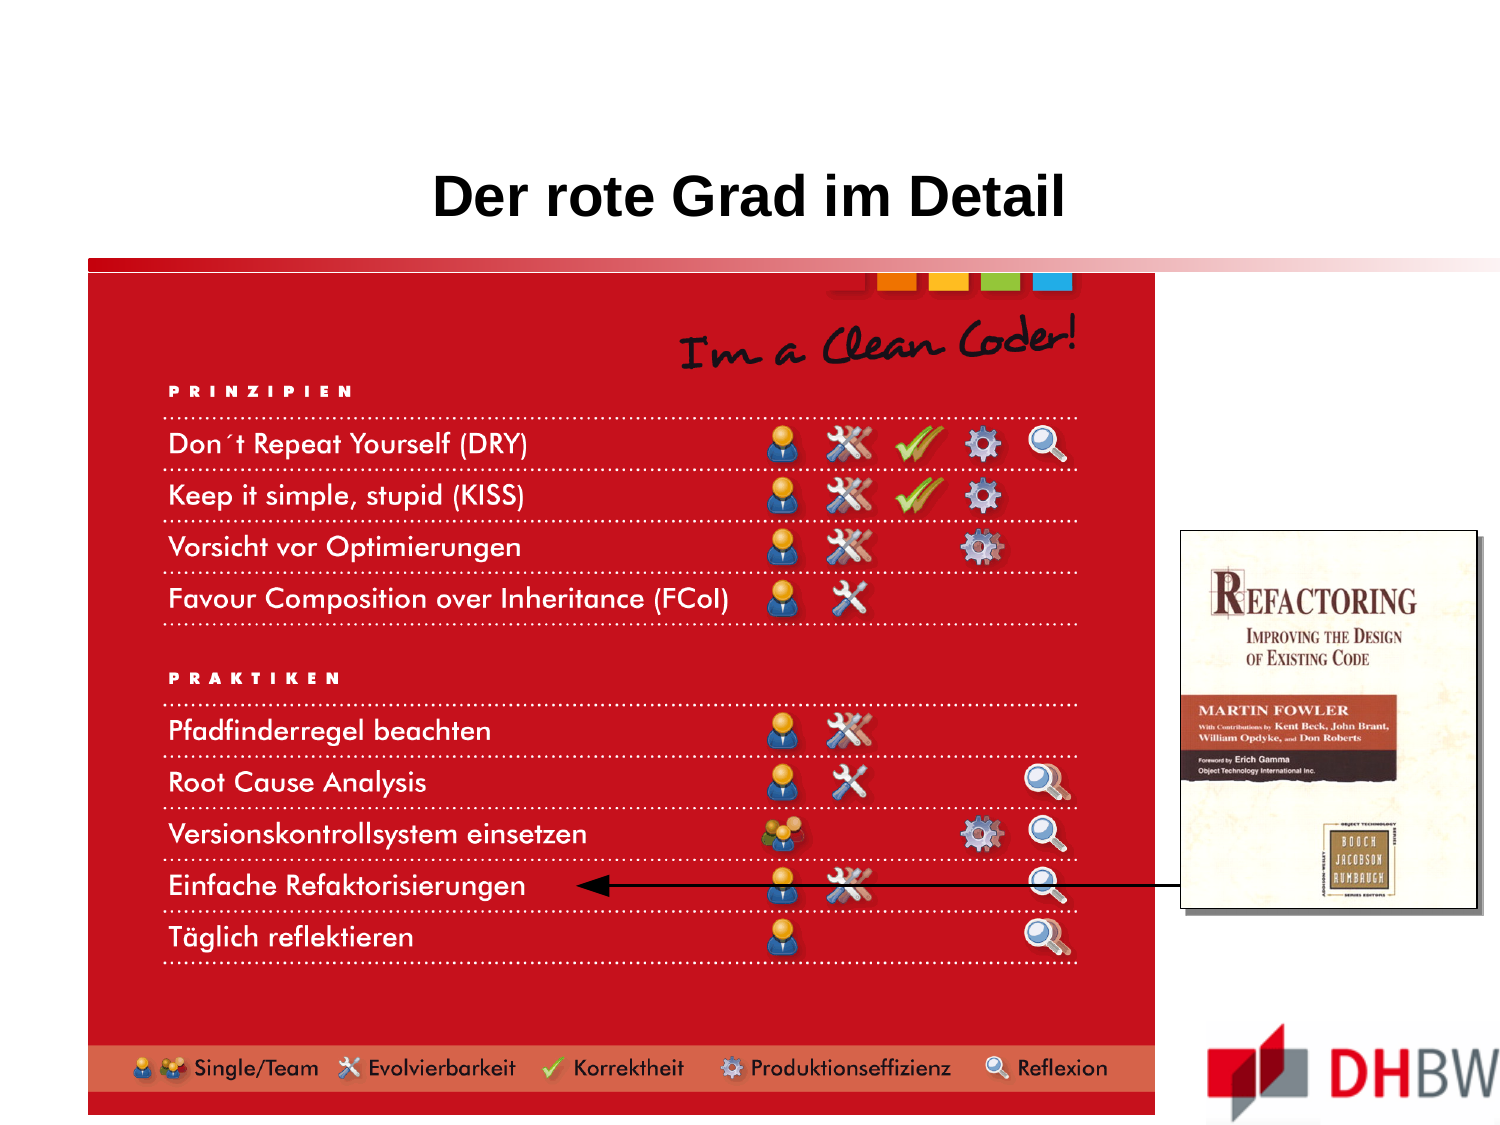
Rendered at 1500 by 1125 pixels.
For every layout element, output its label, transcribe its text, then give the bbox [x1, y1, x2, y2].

title Der rote Grad im Detail [112, 20, 1388, 367]
picture [1206, 1021, 1500, 1125]
picture [88, 273, 1155, 1116]
picture [1181, 531, 1477, 909]
